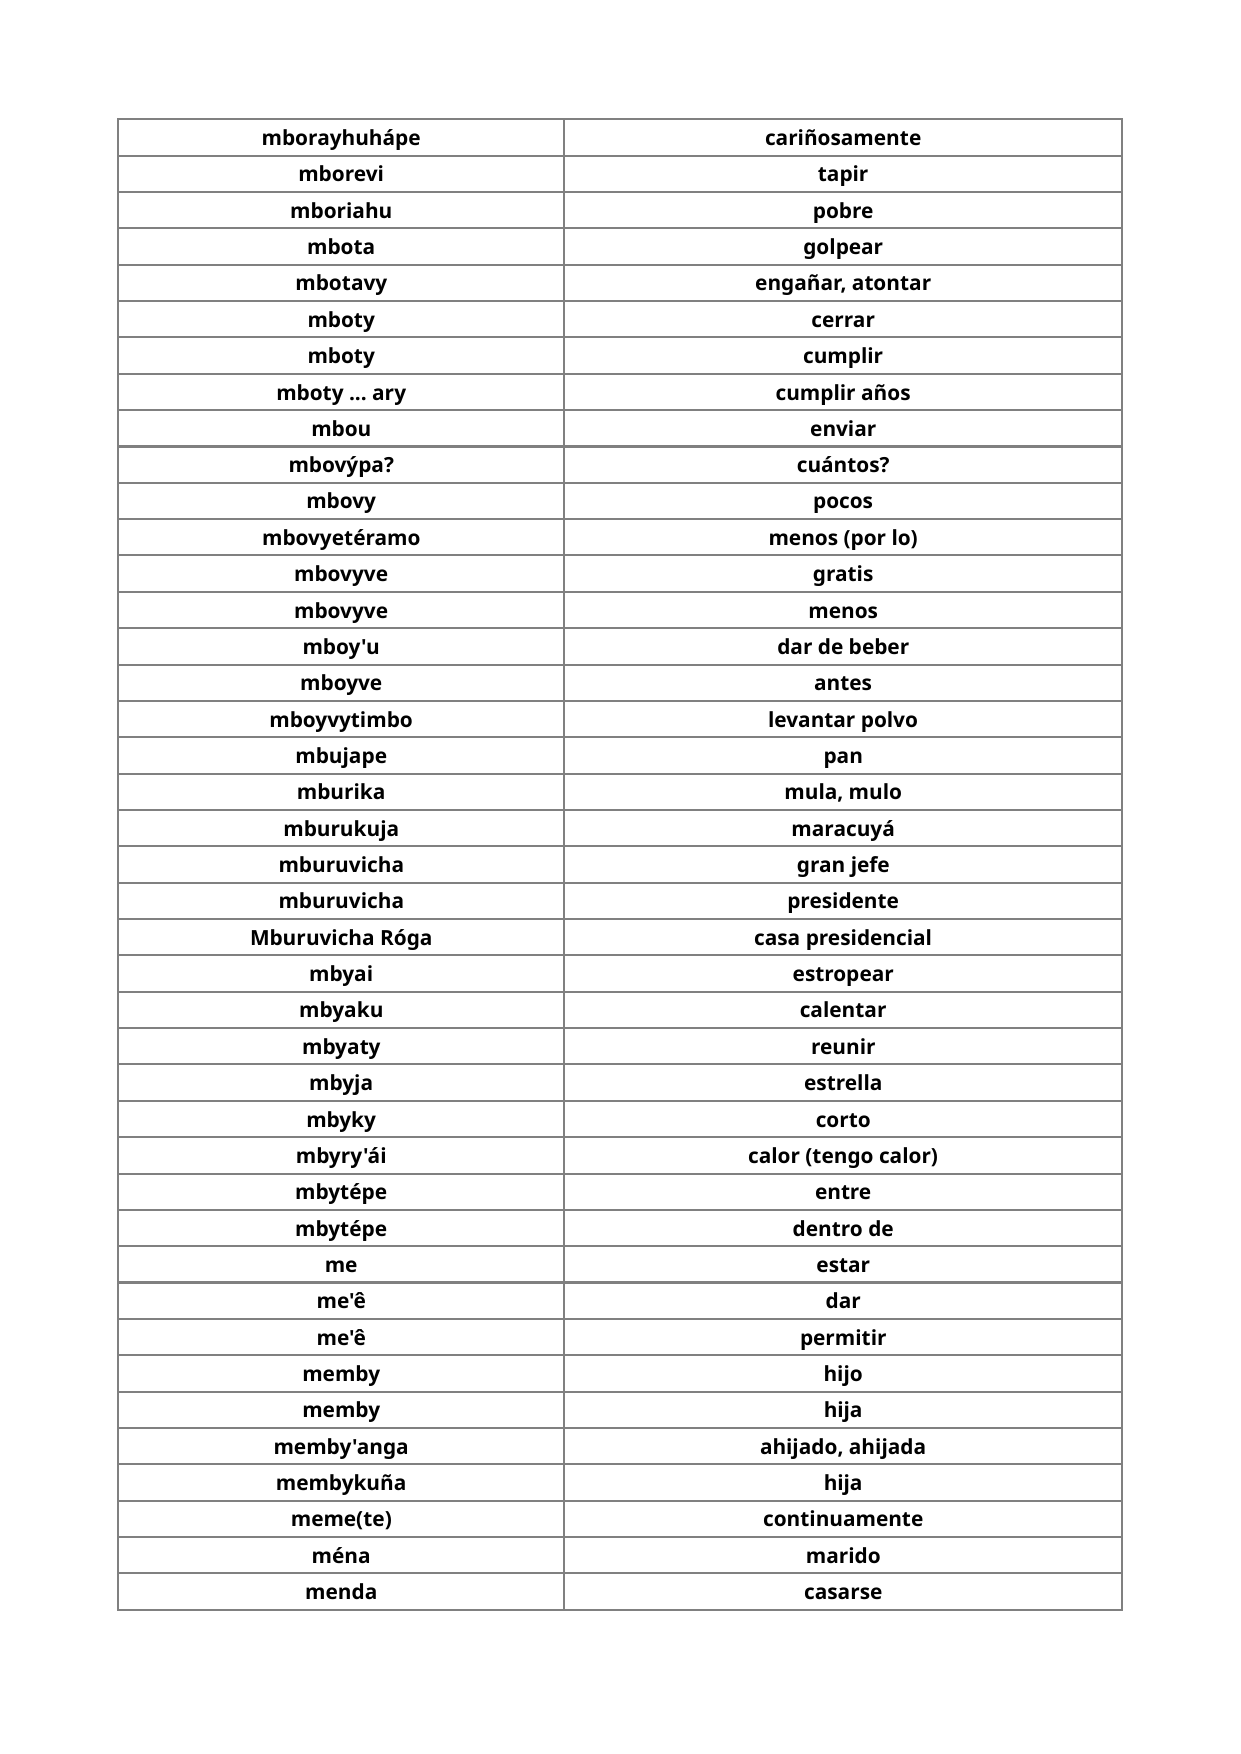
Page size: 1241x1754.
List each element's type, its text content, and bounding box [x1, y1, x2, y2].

table_cell mbyai [119, 956, 563, 991]
table_cell permitir [565, 1320, 1121, 1354]
table_cell cuántos? [565, 448, 1121, 482]
table_cell hija [565, 1465, 1121, 1499]
table_cell cumplir años [565, 375, 1121, 409]
table_cell dentro de [565, 1211, 1121, 1245]
table_cell memby [119, 1356, 563, 1391]
table_cell antes [565, 666, 1121, 700]
table_cell mburukuja [119, 811, 563, 845]
table_cell mbovýpa? [119, 448, 563, 482]
table_cell mboty [119, 302, 563, 336]
table_cell cariñosamente [565, 120, 1121, 154]
table_cell levantar polvo [565, 702, 1121, 736]
table_cell meme(te) [119, 1502, 563, 1536]
table_cell estrella [565, 1065, 1121, 1100]
table_cell reunir [565, 1029, 1121, 1063]
table_cell mboty [119, 338, 563, 373]
table_cell mbyky [119, 1102, 563, 1136]
table_cell mbyry'ái [119, 1138, 563, 1172]
table_cell dar [565, 1284, 1121, 1318]
table_cell mboy'u [119, 629, 563, 663]
table_cell Mburuvicha Róga [119, 920, 563, 954]
table_cell mbyaty [119, 1029, 563, 1063]
table_cell gratis [565, 556, 1121, 591]
table_cell mburuvicha [119, 847, 563, 882]
table_cell ména [119, 1538, 563, 1572]
table_cell mbujape [119, 738, 563, 772]
table_cell mborayhuhápe [119, 120, 563, 154]
table_cell hijo [565, 1356, 1121, 1391]
table_cell hija [565, 1393, 1121, 1427]
table_cell estar [565, 1247, 1121, 1281]
table_cell mboyve [119, 666, 563, 700]
table_cell casa presidencial [565, 920, 1121, 954]
table_cell mbovyetéramo [119, 520, 563, 554]
table_cell mbovy [119, 484, 563, 518]
table_cell mbytépe [119, 1211, 563, 1245]
table_cell mboyvytimbo [119, 702, 563, 736]
table_cell pan [565, 738, 1121, 772]
table_cell gran jefe [565, 847, 1121, 882]
table_cell engañar, atontar [565, 266, 1121, 300]
table_cell maracuyá [565, 811, 1121, 845]
table_cell memby'anga [119, 1429, 563, 1463]
table_cell mboriahu [119, 193, 563, 227]
table_cell ahijado, ahijada [565, 1429, 1121, 1463]
table_cell tapir [565, 157, 1121, 191]
table_cell mburuvicha [119, 884, 563, 918]
table_cell menos [565, 593, 1121, 627]
table_cell enviar [565, 411, 1121, 445]
table_cell entre [565, 1175, 1121, 1209]
table_cell corto [565, 1102, 1121, 1136]
table_cell pobre [565, 193, 1121, 227]
table_cell casarse [565, 1574, 1121, 1609]
table_cell mbota [119, 229, 563, 263]
table_cell menos (por lo) [565, 520, 1121, 554]
table_cell mbou [119, 411, 563, 445]
table_cell mbotavy [119, 266, 563, 300]
table_cell mula, mulo [565, 775, 1121, 809]
table_cell calentar [565, 993, 1121, 1027]
table_cell mbytépe [119, 1175, 563, 1209]
table_cell memby [119, 1393, 563, 1427]
table_cell mbyja [119, 1065, 563, 1100]
table_cell mbyaku [119, 993, 563, 1027]
table_cell menda [119, 1574, 563, 1609]
table_cell golpear [565, 229, 1121, 263]
table_cell membykuña [119, 1465, 563, 1499]
table_cell me [119, 1247, 563, 1281]
table_cell calor (tengo calor) [565, 1138, 1121, 1172]
table_cell continuamente [565, 1502, 1121, 1536]
table_cell cerrar [565, 302, 1121, 336]
table_cell me'ê [119, 1284, 563, 1318]
table_cell mbovyve [119, 593, 563, 627]
table_cell marido [565, 1538, 1121, 1572]
table_cell pocos [565, 484, 1121, 518]
table_cell mburika [119, 775, 563, 809]
table_cell dar de beber [565, 629, 1121, 663]
table_cell mboty ... ary [119, 375, 563, 409]
table_cell mborevi [119, 157, 563, 191]
table_cell presidente [565, 884, 1121, 918]
table_cell estropear [565, 956, 1121, 991]
table_cell me'ê [119, 1320, 563, 1354]
table_cell cumplir [565, 338, 1121, 373]
table_cell mbovyve [119, 556, 563, 591]
